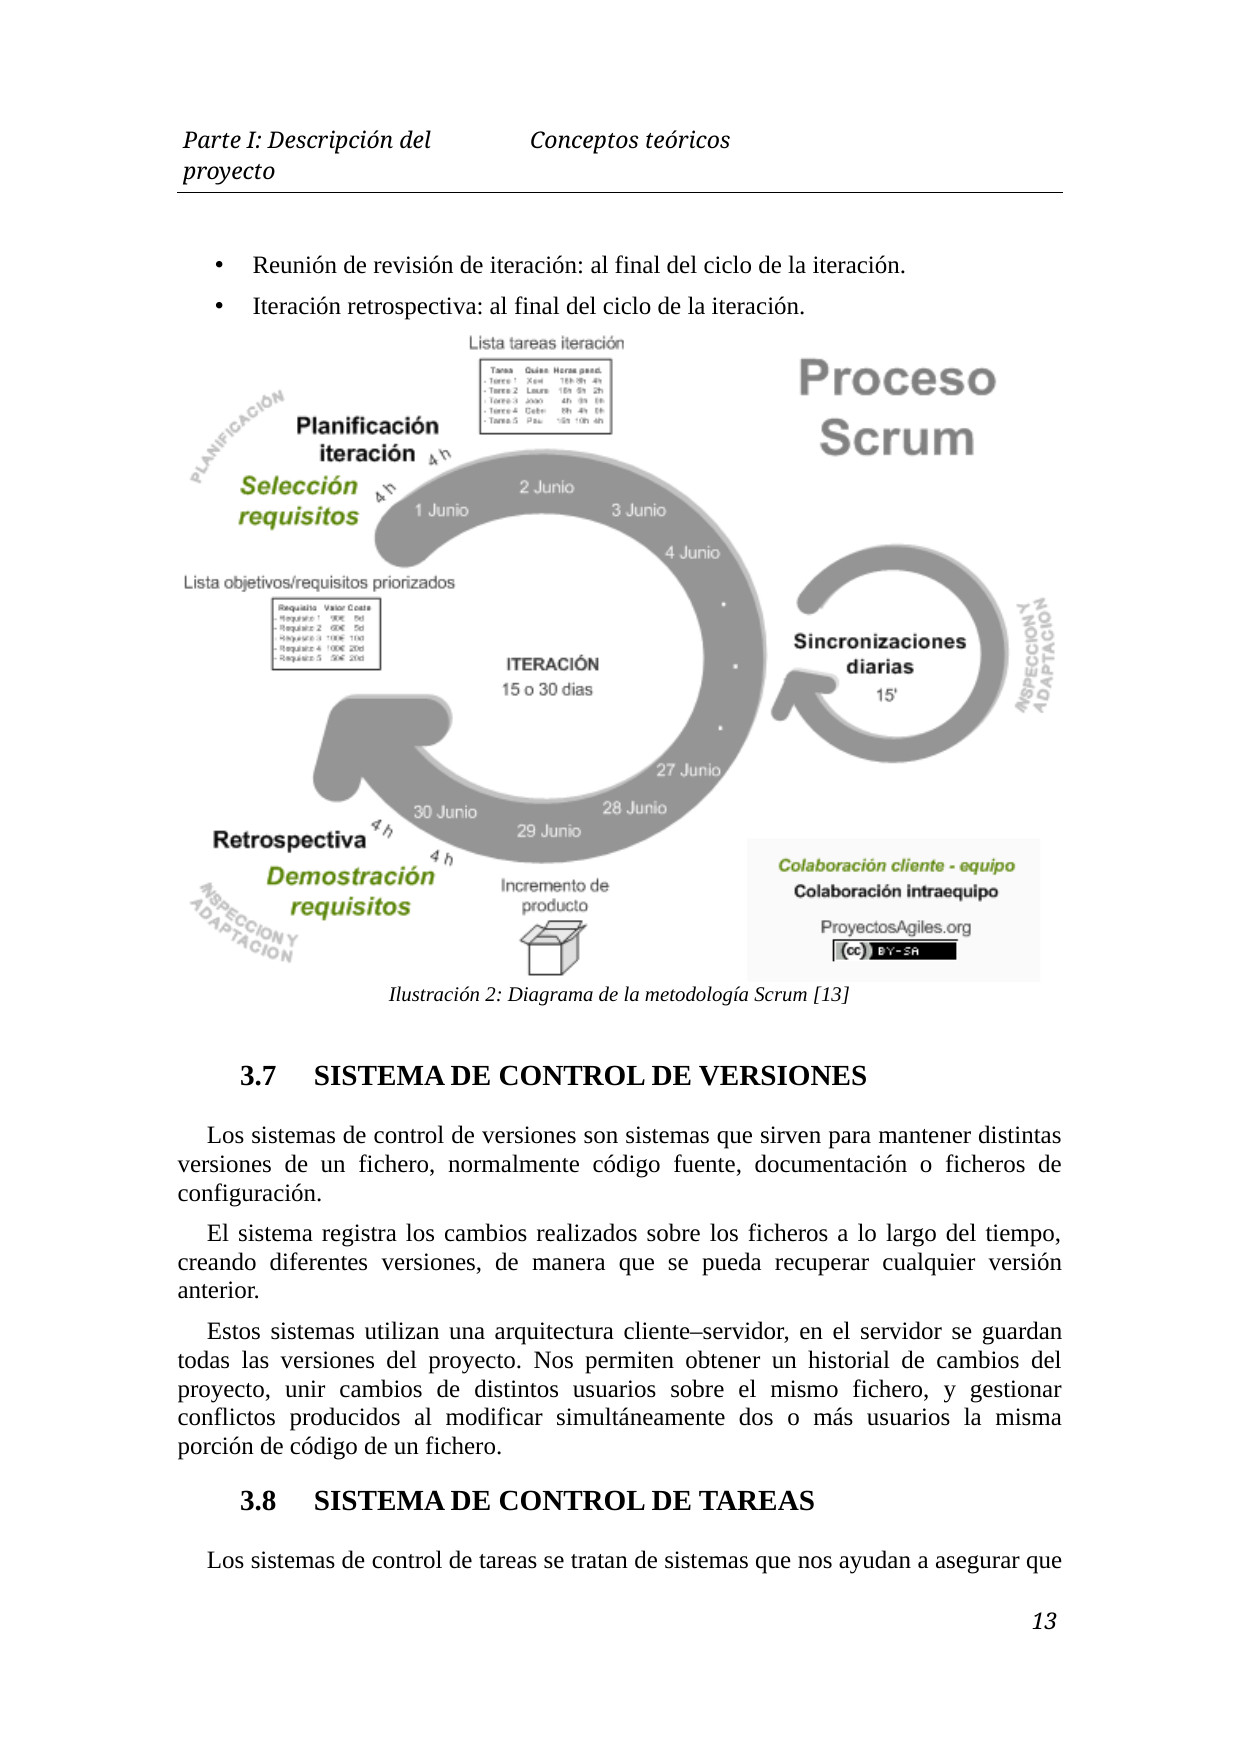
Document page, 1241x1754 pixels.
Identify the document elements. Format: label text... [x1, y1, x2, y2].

subtitle Sistema de control de versiones [240, 1058, 1063, 1091]
list Reunión de revisión de iteración: al final del ciclo de la iteración. [215, 250, 1063, 279]
text Ilustración 2: Diagrama de la metodología Scrum [13] [177, 982, 1063, 1006]
text Los sistemas de control de tareas se tratan de sistemas que nos ayudan a asegurar que [177, 1546, 1063, 1574]
picture [182, 331, 1058, 982]
text Los sistemas de control de versiones son sistemas que sirven para mantener distintas versiones de un fichero, normalmente código fuente, documentación o ficheros de configuración. [177, 1120, 1063, 1206]
subtitle Sistema de control de tareas [240, 1483, 1063, 1517]
list Iteración retrospectiva: al final del ciclo de la iteración. [215, 291, 1063, 320]
text Estos sistemas utilizan una arquitectura cliente–servidor, en el servidor se guardan todas las versiones del proyecto. Nos permiten obtener un historial de cambios del proyecto, unir cambios de distintos usuarios sobre el mismo fichero, y gestionar conflictos producidos al modificar simultáneamente dos o más usuarios la misma porción de código de un fichero. [177, 1316, 1063, 1460]
text El sistema registra los cambios realizados sobre los ficheros a lo largo del tiempo, creando diferentes versiones, de manera que se pueda recuperar cualquier versión anterior. [177, 1218, 1063, 1304]
